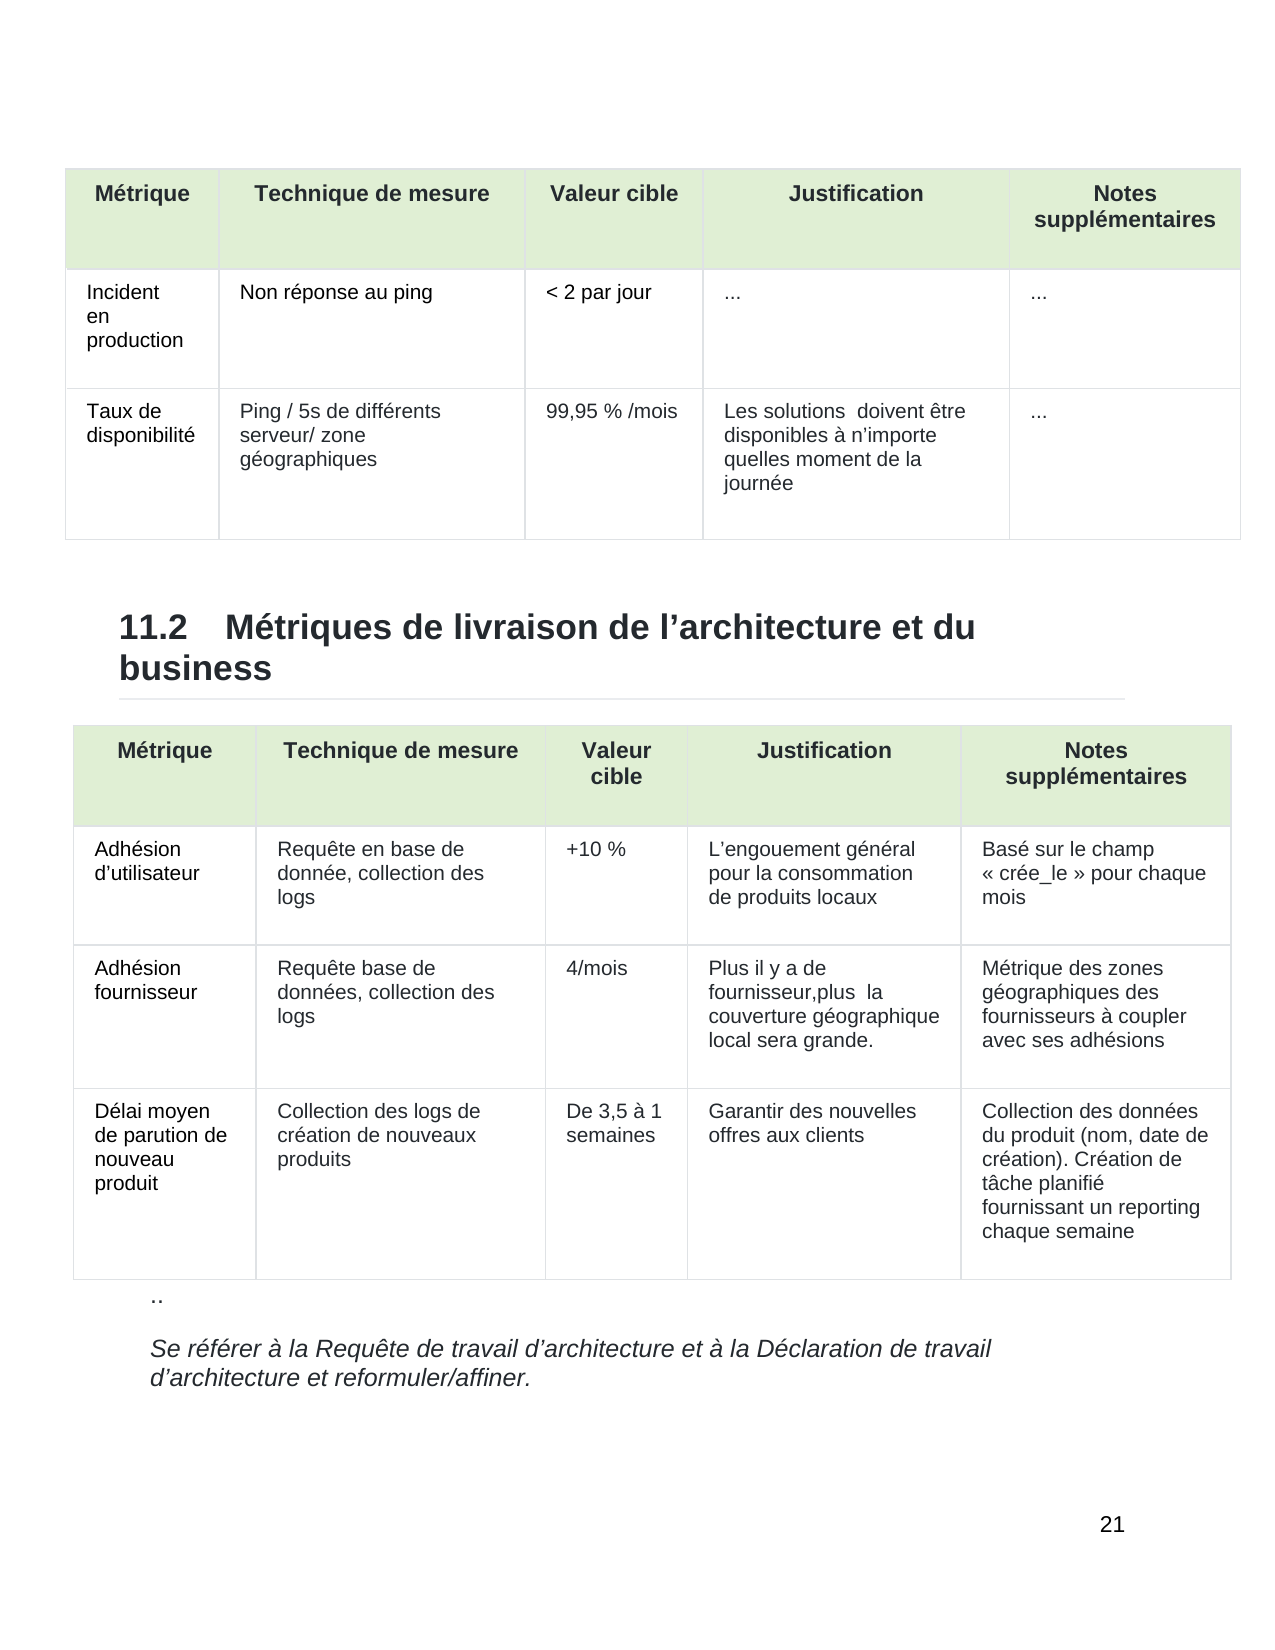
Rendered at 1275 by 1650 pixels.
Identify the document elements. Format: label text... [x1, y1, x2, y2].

table_cell Non réponse au ping [220, 270, 524, 387]
table_cell Requête en base de donnée, collection des logs [257, 827, 545, 944]
table_cell Ping / 5s de différents serveur/ zone géographiques [220, 389, 524, 538]
table_cell Garantir des nouvelles offres aux clients [688, 1089, 960, 1278]
table_header Notes supplémentaires [962, 726, 1230, 825]
table_cell Taux de disponibilité [66, 389, 218, 538]
table_cell < 2 par jour [526, 270, 702, 387]
table_header Justification [704, 170, 1009, 268]
table_cell L’engouement général pour la consommation de produits locaux [688, 827, 960, 944]
table_header Valeur cible [526, 170, 702, 268]
table_header Justification [688, 726, 960, 825]
table_cell 4/mois [546, 946, 687, 1087]
table_header Technique de mesure [220, 170, 524, 268]
table_cell 99,95 % /mois [526, 389, 702, 538]
table_cell Collection des logs de création de nouveaux produits [257, 1089, 545, 1278]
text Se référer à la Requête de travail d’architecture et à la Déclaration de travail d’architecture et reformuler/affiner. [150, 1334, 1125, 1391]
table_cell Adhésion fournisseur [74, 946, 255, 1087]
table_header Métrique [74, 726, 255, 825]
table_header Technique de mesure [257, 726, 545, 825]
table_cell De 3,5 à 1 semaines [546, 1089, 687, 1278]
table_cell Adhésion d’utilisateur [74, 827, 255, 944]
subtitle Métriques de livraison de l’architecture et du business [119, 606, 1125, 698]
table_header Valeur cible [546, 726, 687, 825]
table_cell +10 % [546, 827, 687, 944]
table_cell Incident en production [66, 269, 218, 387]
table_cell Requête base de données, collection des logs [257, 946, 545, 1087]
table_cell Basé sur le champ « crée_le » pour chaque mois [962, 827, 1230, 944]
table_cell Plus il y a de fournisseur,plus la couverture géographique local sera grande. [688, 946, 960, 1087]
table_cell Délai moyen de parution de nouveau produit [74, 1089, 255, 1278]
table_cell Métrique des zones géographiques des fournisseurs à coupler avec ses adhésions [962, 946, 1230, 1087]
table_cell ... [1010, 389, 1240, 538]
table_header Métrique [66, 170, 218, 268]
table_cell ... [1010, 270, 1240, 387]
text .. [150, 1280, 1125, 1309]
table_cell Les solutions doivent être disponibles à n’importe quelles moment de la journée [704, 389, 1009, 538]
table_cell Collection des données du produit (nom, date de création). Création de tâche planifié fournissant un reporting chaque semaine [962, 1089, 1230, 1278]
table_header Notes supplémentaires [1010, 170, 1240, 268]
table_cell ... [704, 270, 1009, 387]
